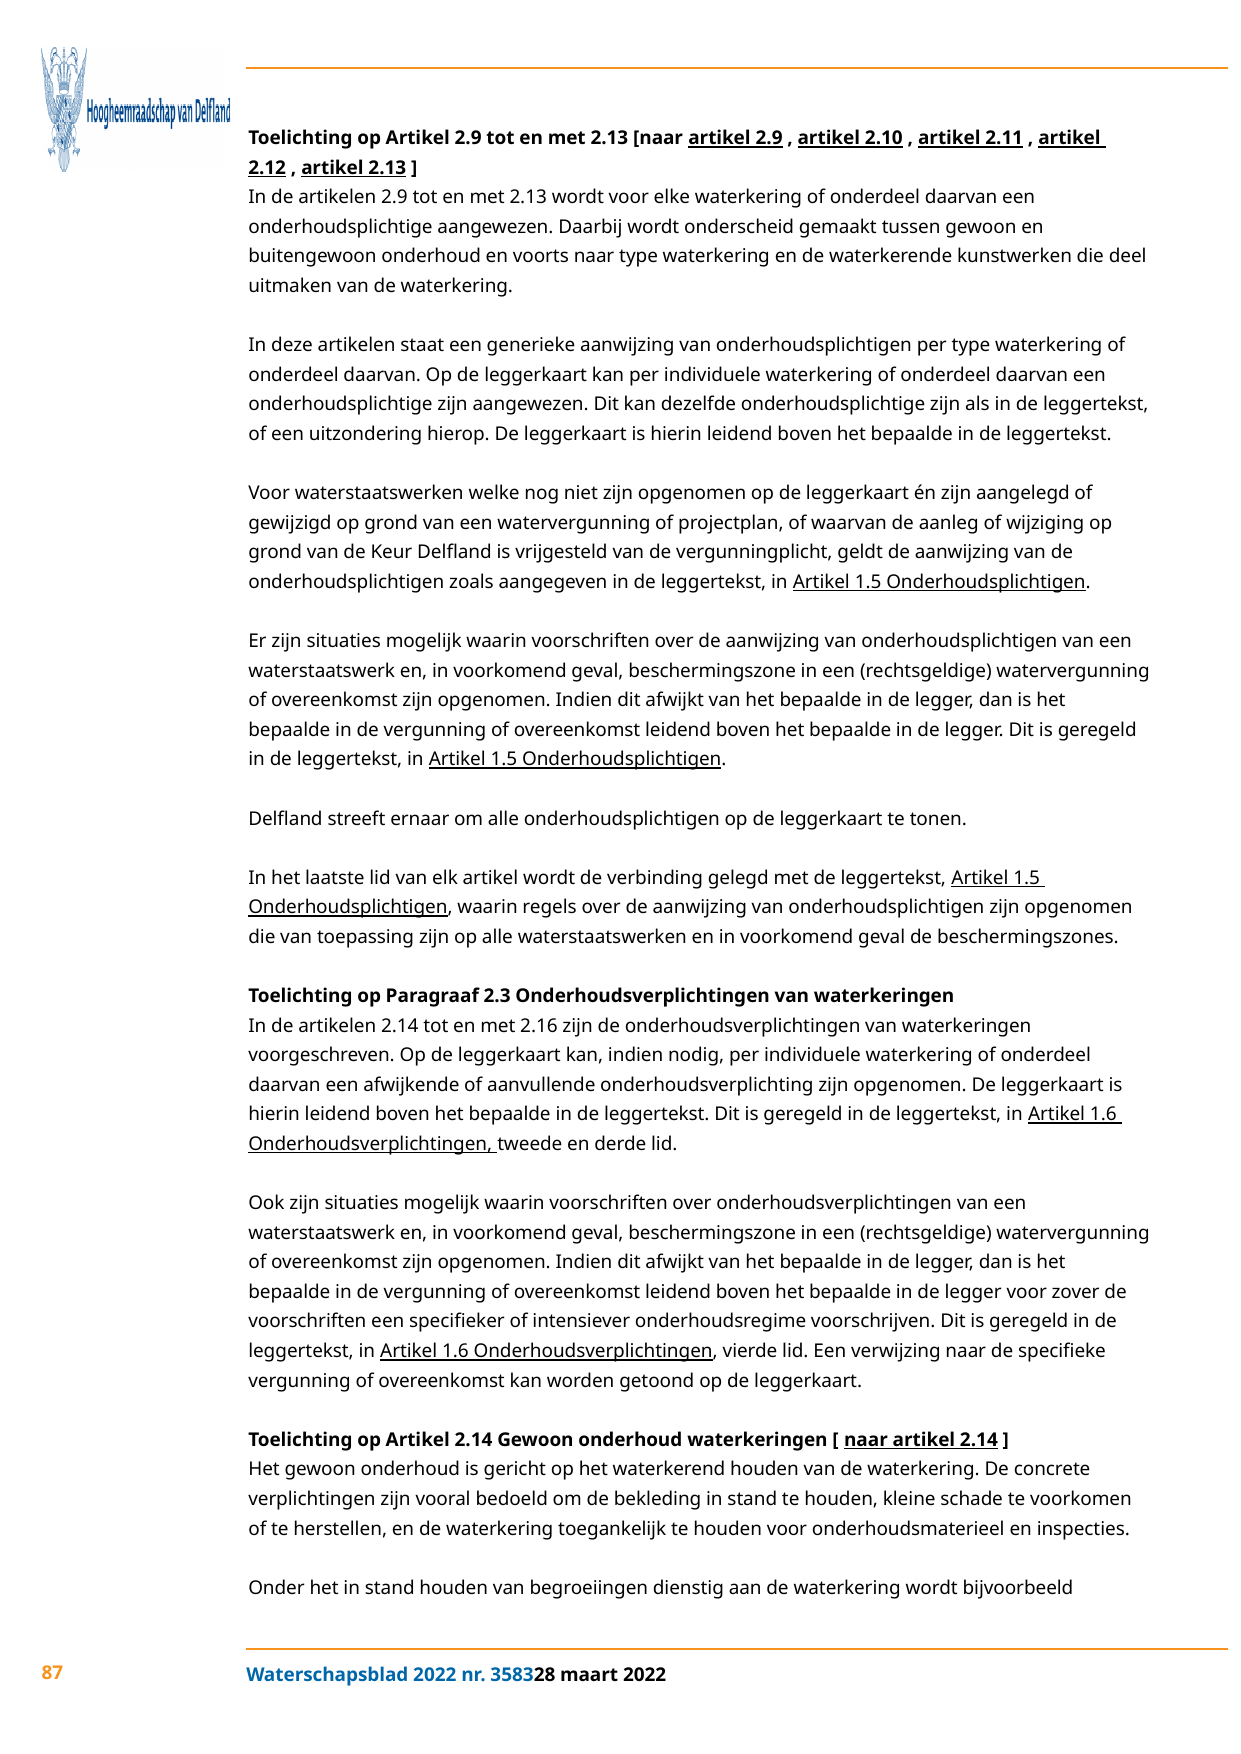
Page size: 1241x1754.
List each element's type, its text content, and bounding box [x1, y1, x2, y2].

text Toelichting op Artikel 2.14 Gewoon onderhoud waterkeringen [ naar artikel 2.14 ] [248, 1426, 1152, 1452]
text Toelichting op Artikel 2.9 tot en met 2.13 [naar artikel 2.9 , artikel 2.10 , artikel 2.11 , artikel 2.12 , artikel 2.13 ] [248, 124, 1152, 180]
text Ook zijn situaties mogelijk waarin voorschriften over onderhoudsverplichtingen van een waterstaatswerk en, in voorkomend geval, beschermingszone in een (rechtsgeldige) watervergunning of overeenkomst zijn opgenomen. Indien dit afwijkt van het bepaalde in de legger, dan is het bepaalde in de vergunning of overeenkomst leidend boven het bepaalde in de legger voor zover de voorschriften een specifieker of intensiever onderhoudsregime voorschrijven. Dit is geregeld in de leggertekst, in Artikel 1.6 Onderhoudsverplichtingen, vierde lid. Een verwijzing naar de specifieke vergunning of overeenkomst kan worden getoond op de leggerkaart. [248, 1189, 1152, 1393]
text In het laatste lid van elk artikel wordt de verbinding gelegd met de leggertekst, Artikel 1.5 Onderhoudsplichtigen, waarin regels over de aanwijzing van onderhoudsplichtigen zijn opgenomen die van toepassing zijn op alle waterstaatswerken en in voorkomend geval de beschermingszones. [248, 864, 1152, 949]
text Voor waterstaatswerken welke nog niet zijn opgenomen op de leggerkaart én zijn aangelegd of gewijzigd op grond van een watervergunning of projectplan, of waarvan de aanleg of wijziging op grond van de Keur Delfland is vrijgesteld van de vergunningplicht, geldt de aanwijzing van de onderhoudsplichtigen zoals aangegeven in de leggertekst, in Artikel 1.5 Onderhoudsplichtigen. [248, 479, 1152, 594]
text In de artikelen 2.9 tot en met 2.13 wordt voor elke waterkering of onderdeel daarvan een onderhoudsplichtige aangewezen. Daarbij wordt onderscheid gemaakt tussen gewoon en buitengewoon onderhoud en voorts naar type waterkering en de waterkerende kunstwerken die deel uitmaken van de waterkering. [248, 183, 1152, 298]
text In de artikelen 2.14 tot en met 2.16 zijn de onderhoudsverplichtingen van waterkeringen voorgeschreven. Op de leggerkaart kan, indien nodig, per individuele waterkering of onderdeel daarvan een afwijkende of aanvullende onderhoudsverplichting zijn opgenomen. De leggerkaart is hierin leidend boven het bepaalde in de leggertekst. Dit is geregeld in de leggertekst, in Artikel 1.6 Onderhoudsverplichtingen, tweede en derde lid. [248, 1012, 1152, 1156]
text Het gewoon onderhoud is gericht op het waterkerend houden van de waterkering. De concrete verplichtingen zijn vooral bedoeld om de bekleding in stand te houden, kleine schade te voorkomen of te herstellen, en de waterkering toegankelijk te houden voor onderhoudsmaterieel en inspecties. [248, 1456, 1152, 1541]
text Onder het in stand houden van begroeiingen dienstig aan de waterkering wordt bijvoorbeeld [248, 1574, 1152, 1600]
picture [41, 47, 231, 172]
text Er zijn situaties mogelijk waarin voorschriften over de aanwijzing van onderhoudsplichtigen van een waterstaatswerk en, in voorkomend geval, beschermingszone in een (rechtsgeldige) watervergunning of overeenkomst zijn opgenomen. Indien dit afwijkt van het bepaalde in de legger, dan is het bepaalde in de vergunning of overeenkomst leidend boven het bepaalde in de legger. Dit is geregeld in de leggertekst, in Artikel 1.5 Onderhoudsplichtigen. [248, 627, 1152, 771]
text Toelichting op Paragraaf 2.3 Onderhoudsverplichtingen van waterkeringen [248, 982, 1152, 1008]
text Delfland streeft ernaar om alle onderhoudsplichtigen op de leggerkaart te tonen. [248, 805, 1152, 831]
text In deze artikelen staat een generieke aanwijzing van onderhoudsplichtigen per type waterkering of onderdeel daarvan. Op de leggerkaart kan per individuele waterkering of onderdeel daarvan een onderhoudsplichtige zijn aangewezen. Dit kan dezelfde onderhoudsplichtige zijn als in de leggertekst, of een uitzondering hierop. De leggerkaart is hierin leidend boven het bepaalde in de leggertekst. [248, 331, 1152, 446]
